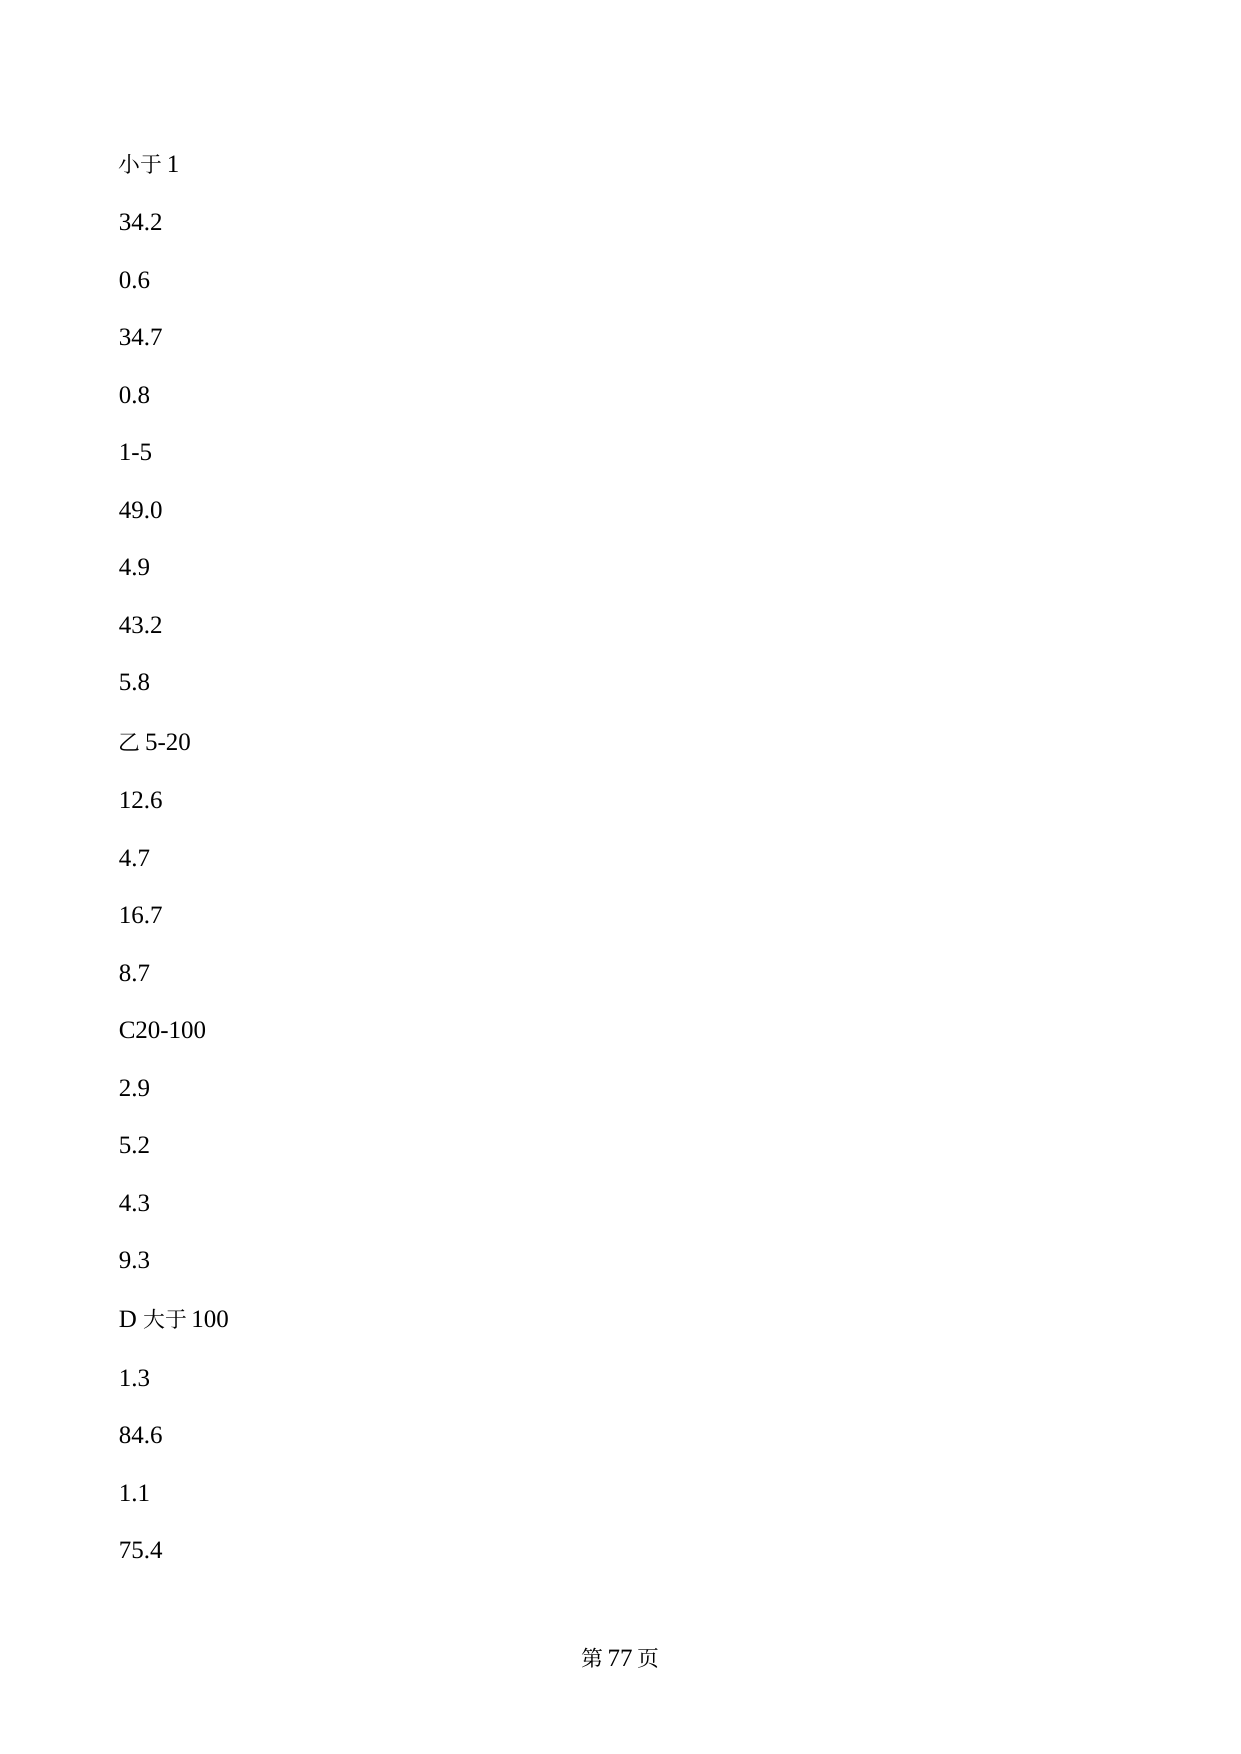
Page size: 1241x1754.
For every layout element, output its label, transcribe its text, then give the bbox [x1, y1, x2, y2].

text C20-100 [118, 1015, 1122, 1044]
text 4.7 [118, 843, 1122, 871]
text 1.1 [118, 1478, 1122, 1507]
text D 大于100 [118, 1303, 1122, 1334]
text 乙5-20 [118, 725, 1122, 756]
text 5.8 [118, 667, 1122, 696]
text 2.9 [118, 1073, 1122, 1101]
text 34.7 [118, 322, 1122, 351]
text 0.6 [118, 265, 1122, 294]
text 小于1 [118, 147, 1122, 179]
text 0.8 [118, 380, 1122, 409]
text 75.4 [118, 1535, 1122, 1564]
text 43.2 [118, 610, 1122, 639]
text 16.7 [118, 900, 1122, 929]
text 4.3 [118, 1188, 1122, 1216]
text 12.6 [118, 785, 1122, 814]
text 4.9 [118, 552, 1122, 581]
text 34.2 [118, 207, 1122, 236]
text 9.3 [118, 1245, 1122, 1274]
text 1-5 [118, 437, 1122, 466]
text 5.2 [118, 1130, 1122, 1159]
text 1.3 [118, 1363, 1122, 1392]
text 49.0 [118, 495, 1122, 524]
text 84.6 [118, 1420, 1122, 1449]
text 8.7 [118, 958, 1122, 986]
